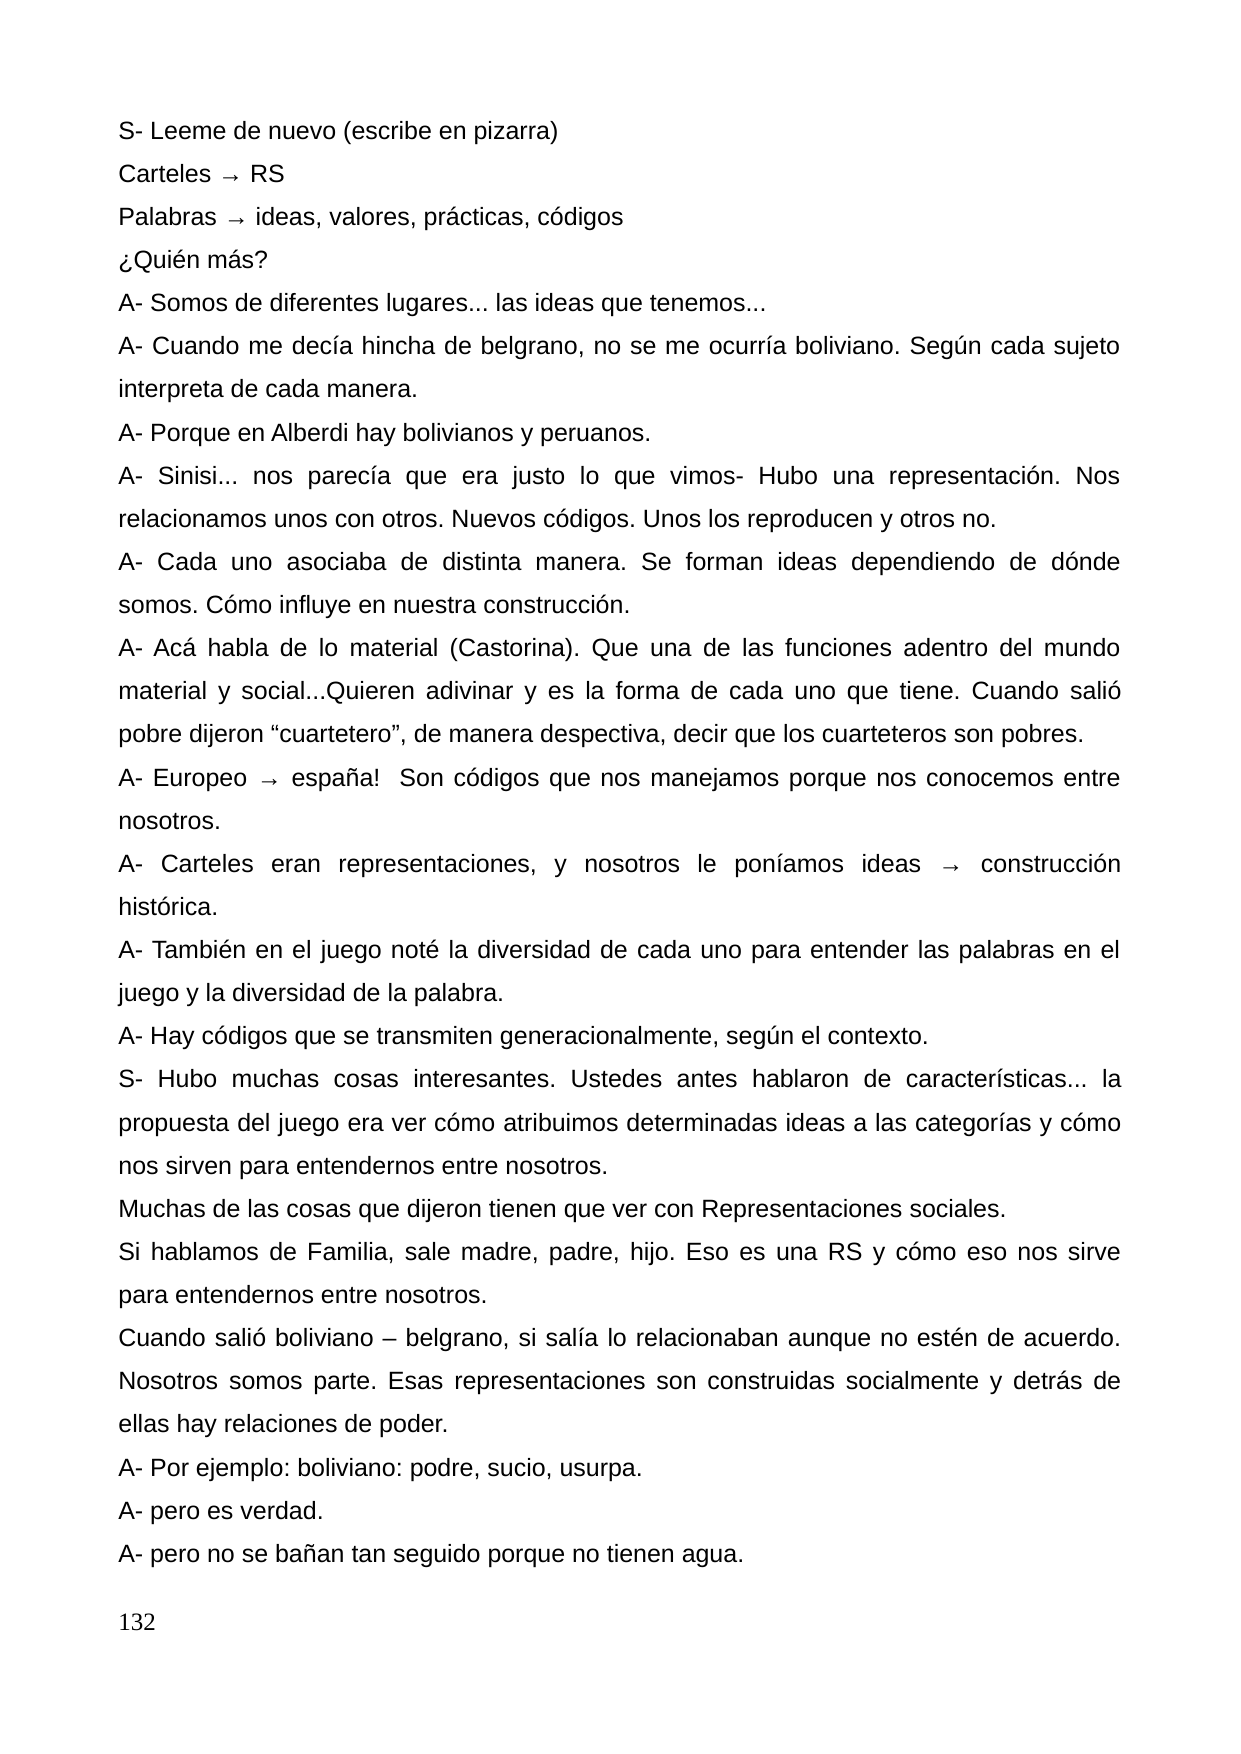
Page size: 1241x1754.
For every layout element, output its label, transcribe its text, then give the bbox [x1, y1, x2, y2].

text A- Sinisi... nos parecía que era justo lo que vimos- Hubo una representación. Nos relacionamos unos con otros. Nuevos códigos. Unos los reproducen y otros no. [118, 461, 1123, 532]
text Palabras → ideas, valores, prácticas, códigos [118, 202, 1123, 231]
text A- Por ejemplo: boliviano: podre, sucio, usurpa. [118, 1452, 1123, 1481]
text A- Europeo → españa! Son códigos que nos manejamos porque nos conocemos entre nosotros. [118, 762, 1123, 834]
text A- También en el juego noté la diversidad de cada uno para entender las palabras en el juego y la diversidad de la palabra. [118, 935, 1123, 1007]
text A- Carteles eran representaciones, y nosotros le poníamos ideas → construcción histórica. [118, 849, 1123, 921]
text A- Cada uno asociaba de distinta manera. Se forman ideas dependiendo de dónde somos. Cómo influye en nuestra construcción. [118, 547, 1123, 619]
text A- pero es verdad. [118, 1496, 1123, 1524]
text Cuando salió boliviano – belgrano, si salía lo relacionaban aunque no estén de acuerdo. Nosotros somos parte. Esas representaciones son construidas socialmente y detrás de ellas hay relaciones de poder. [118, 1323, 1123, 1438]
text Carteles → RS [118, 159, 1123, 187]
text A- Acá habla de lo material (Castorina). Que una de las funciones adentro del mundo material y social...Quieren adivinar y es la forma de cada uno que tiene. Cuando salió pobre dijeron “cuartetero”, de manera despectiva, decir que los cuarteteros son pobres. [118, 633, 1123, 748]
text S- Leeme de nuevo (escribe en pizarra) [118, 116, 1123, 144]
text S- Hubo muchas cosas interesantes. Ustedes antes hablaron de características... la propuesta del juego era ver cómo atribuimos determinadas ideas a las categorías y cómo nos sirven para entendernos entre nosotros. [118, 1064, 1123, 1179]
text A- Somos de diferentes lugares... las ideas que tenemos... [118, 288, 1123, 317]
text ¿Quién más? [118, 245, 1123, 274]
text Muchas de las cosas que dijeron tienen que ver con Representaciones sociales. [118, 1194, 1123, 1222]
text A- Porque en Alberdi hay bolivianos y peruanos. [118, 417, 1123, 446]
text A- Hay códigos que se transmiten generacionalmente, según el contexto. [118, 1021, 1123, 1050]
text A- pero no se bañan tan seguido porque no tienen agua. [118, 1539, 1123, 1567]
text A- Cuando me decía hincha de belgrano, no se me ocurría boliviano. Según cada sujeto interpreta de cada manera. [118, 331, 1123, 403]
text Si hablamos de Familia, sale madre, padre, hijo. Eso es una RS y cómo eso nos sirve para entendernos entre nosotros. [118, 1237, 1123, 1309]
